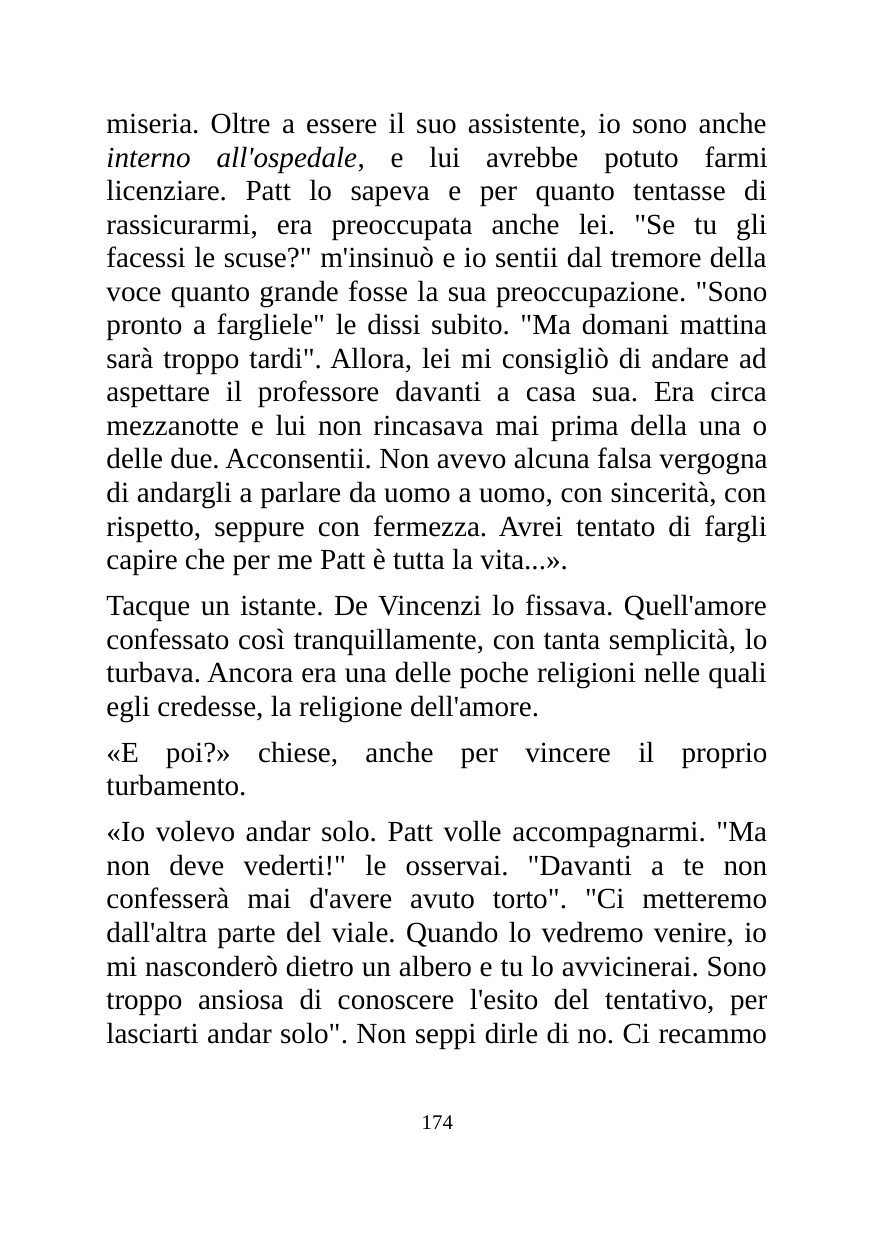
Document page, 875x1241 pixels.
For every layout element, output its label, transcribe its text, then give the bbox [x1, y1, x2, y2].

text Tacque un istante. De Vincenzi lo fissava. Quell'amore confessato così tranquillamente, con tanta semplicità, lo turbava. Ancora era una delle poche religioni nelle quali egli credesse, la religione dell'amore. [106, 588, 768, 722]
text «E poi?» chiese, anche per vincere il proprio turbamento. [106, 735, 768, 802]
text miseria. Oltre a essere il suo assistente, io sono anche interno all'ospedale, e lui avrebbe potuto farmi licenziare. Patt lo sapeva e per quanto tentasse di rassicurarmi, era preoccupata anche lei. "Se tu gli facessi le scuse?" m'insinuò e io sentii dal tremore della voce quanto grande fosse la sua preoccupazione. "Sono pronto a fargliele" le dissi subito. "Ma domani mattina sarà troppo tardi". Allora, lei mi consigliò di andare ad aspettare il professore davanti a casa sua. Era circa mezzanotte e lui non rincasava mai prima della una o delle due. Acconsentii. Non avevo alcuna falsa vergogna di andargli a parlare da uomo a uomo, con sincerità, con rispetto, seppure con fermezza. Avrei tentato di fargli capire che per me Patt è tutta la vita...». [106, 106, 768, 576]
text «Io volevo andar solo. Patt volle accompagnarmi. "Ma non deve vederti!" le osservai. "Davanti a te non confesserà mai d'avere avuto torto". "Ci metteremo dall'altra parte del viale. Quando lo vedremo venire, io mi nasconderò dietro un albero e tu lo avvicinerai. Sono troppo ansiosa di conoscere l'esito del tentativo, per lasciarti andar solo". Non seppi dirle di no. Ci recammo [106, 814, 768, 1049]
